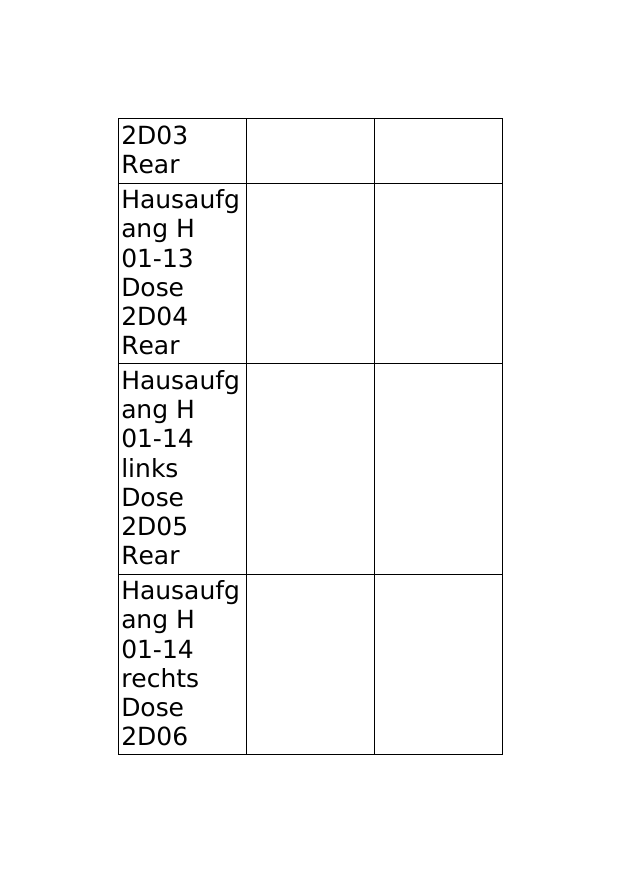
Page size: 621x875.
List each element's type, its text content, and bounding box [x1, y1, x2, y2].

table_cell [247, 184, 374, 363]
table_cell Hausaufgang H 01-14 links Dose 2D05 Rear [119, 364, 246, 573]
table_cell 2D03 Rear [119, 119, 246, 182]
table_cell Hausaufgang H 01-14 rechts Dose 2D06 [119, 575, 246, 754]
table_cell [375, 364, 502, 573]
table_cell [247, 119, 374, 182]
table_cell [375, 184, 502, 363]
table_cell [247, 575, 374, 754]
table_cell [247, 364, 374, 573]
table_cell [375, 119, 502, 182]
table_cell Hausaufgang H 01-13 Dose 2D04 Rear [119, 184, 246, 363]
table_cell [375, 575, 502, 754]
